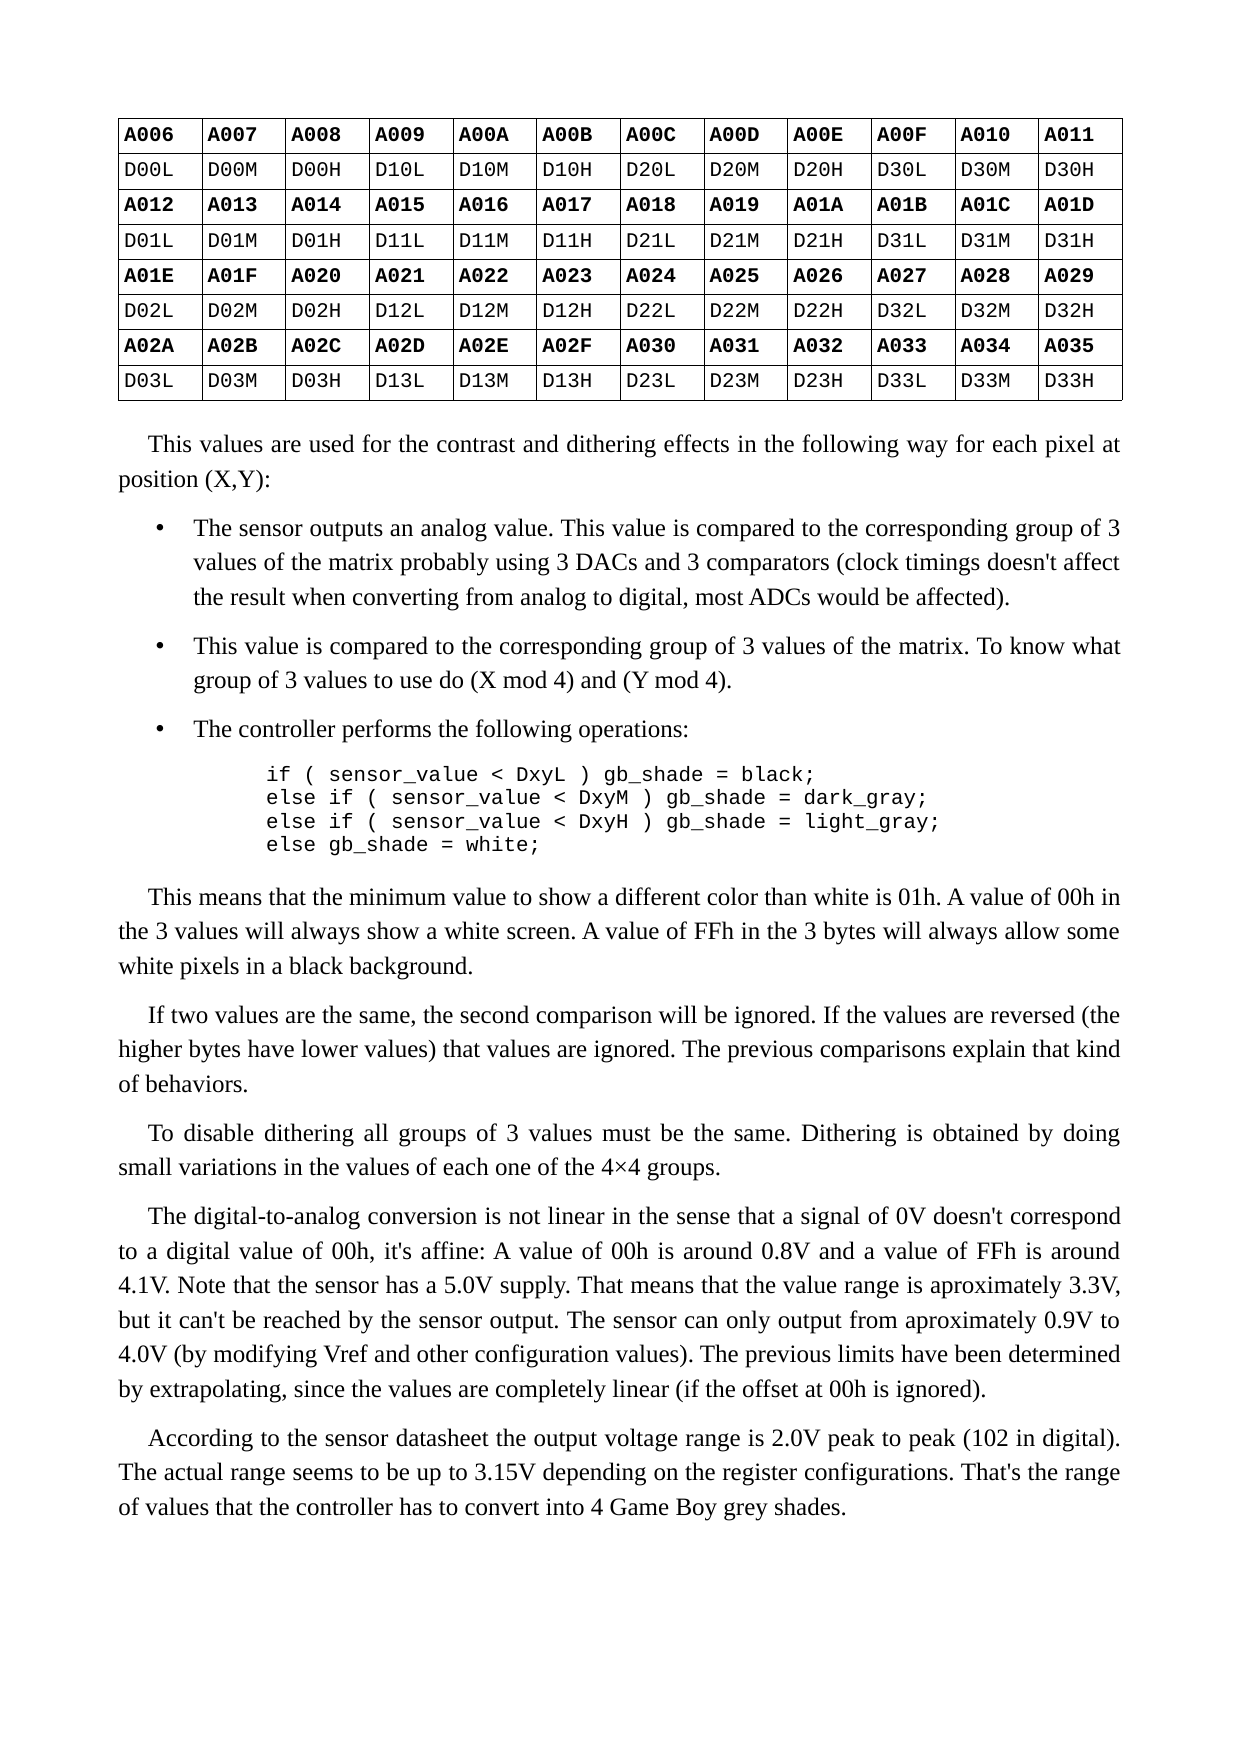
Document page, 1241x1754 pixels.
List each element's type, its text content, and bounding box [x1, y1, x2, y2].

table_cell D30H [1039, 154, 1122, 188]
table_cell D31H [1039, 225, 1122, 259]
text if ( sensor_value < DxyL ) gb_shade = black; [118, 763, 1122, 787]
table_cell D00H [286, 154, 369, 188]
table_cell A015 [370, 190, 453, 224]
table_cell A035 [1039, 330, 1122, 364]
list This value is compared to the corresponding group of 3 values of the matrix. To know what group of 3 values to use do (X mod 4) and (Y mod 4). [156, 631, 1122, 694]
table_cell A020 [286, 260, 369, 294]
table_header A008 [286, 119, 369, 153]
table_header A00D [705, 119, 787, 153]
table_cell A026 [788, 260, 871, 294]
text If two values are the same, the second comparison will be ignored. If the values are reversed (the higher bytes have lower values) that values are ignored. The previous comparisons explain that kind of behaviors. [118, 1000, 1122, 1097]
table_cell A018 [621, 190, 704, 224]
table_cell D20L [621, 154, 704, 188]
table_cell A01E [119, 260, 202, 294]
text else if ( sensor_value < DxyM ) gb_shade = dark_gray; [118, 787, 1122, 811]
table_cell D02H [286, 295, 369, 329]
text This means that the minimum value to show a different color than white is 01h. A value of 00h in the 3 values will always show a white screen. A value of FFh in the 3 bytes will always allow some white pixels in a black background. [118, 882, 1122, 979]
table_cell D12M [454, 295, 536, 329]
table_cell A024 [621, 260, 704, 294]
table_cell A033 [872, 330, 955, 364]
table_cell D32H [1039, 295, 1122, 329]
table_cell A030 [621, 330, 704, 364]
table_cell A014 [286, 190, 369, 224]
table_cell A013 [203, 190, 285, 224]
table_cell A029 [1039, 260, 1122, 294]
table_cell D31L [872, 225, 955, 259]
table_cell A025 [705, 260, 787, 294]
table_cell D21H [788, 225, 871, 259]
table_cell A023 [537, 260, 620, 294]
table_cell D03M [203, 366, 285, 400]
table_cell A01B [872, 190, 955, 224]
table_cell A012 [119, 190, 202, 224]
table_cell A032 [788, 330, 871, 364]
table_cell D10L [370, 154, 453, 188]
list The controller performs the following operations: [156, 714, 1122, 743]
table_cell D00L [119, 154, 202, 188]
table_cell D20M [705, 154, 787, 188]
table_cell D22L [621, 295, 704, 329]
table_cell A022 [454, 260, 536, 294]
table_cell D10M [454, 154, 536, 188]
table_cell A02C [286, 330, 369, 364]
table_cell A02A [119, 330, 202, 364]
table_cell A031 [705, 330, 787, 364]
table_cell A017 [537, 190, 620, 224]
table_cell A02E [454, 330, 536, 364]
table_cell D00M [203, 154, 285, 188]
text else gb_shade = white; [118, 834, 1122, 858]
table_header A00F [872, 119, 955, 153]
table_cell D11H [537, 225, 620, 259]
table_cell D23L [621, 366, 704, 400]
table_cell D32L [872, 295, 955, 329]
text This values are used for the contrast and dithering effects in the following way for each pixel at position (X,Y): [118, 429, 1122, 493]
table_cell D32M [956, 295, 1038, 329]
table_cell D33L [872, 366, 955, 400]
table_cell D33H [1039, 366, 1122, 400]
table_cell D02M [203, 295, 285, 329]
table_cell A016 [454, 190, 536, 224]
table_cell A021 [370, 260, 453, 294]
table_cell D03L [119, 366, 202, 400]
table_cell D13H [537, 366, 620, 400]
table_cell D12H [537, 295, 620, 329]
table_cell A02D [370, 330, 453, 364]
table_header A00B [537, 119, 620, 153]
table_cell A01A [788, 190, 871, 224]
table_cell D20H [788, 154, 871, 188]
text else if ( sensor_value < DxyH ) gb_shade = light_gray; [118, 811, 1122, 834]
table_cell D30L [872, 154, 955, 188]
table_cell A02F [537, 330, 620, 364]
table_cell D02L [119, 295, 202, 329]
table_cell D11M [454, 225, 536, 259]
table_cell A01C [956, 190, 1038, 224]
table_cell D12L [370, 295, 453, 329]
table_cell D21M [705, 225, 787, 259]
table_header A00C [621, 119, 704, 153]
table_cell A034 [956, 330, 1038, 364]
table_cell D22M [705, 295, 787, 329]
table_cell D01L [119, 225, 202, 259]
table_cell D33M [956, 366, 1038, 400]
text To disable dithering all groups of 3 values must be the same. Dithering is obtained by doing small variations in the values of each one of the 4×4 groups. [118, 1118, 1122, 1181]
text According to the sensor datasheet the output voltage range is 2.0V peak to peak (102 in digital). The actual range seems to be up to 3.15V depending on the register configurations. That's the range of values that the controller has to convert into 4 Game Boy grey shades. [118, 1423, 1122, 1521]
table_header A011 [1039, 119, 1122, 153]
table_header A009 [370, 119, 453, 153]
table_cell A01F [203, 260, 285, 294]
table_header A010 [956, 119, 1038, 153]
table_cell D11L [370, 225, 453, 259]
table_header A00E [788, 119, 871, 153]
table_cell D03H [286, 366, 369, 400]
table_cell A01D [1039, 190, 1122, 224]
table_cell D23H [788, 366, 871, 400]
text The digital-to-analog conversion is not linear in the sense that a signal of 0V doesn't correspond to a digital value of 00h, it's affine: A value of 00h is around 0.8V and a value of FFh is around 4.1V. Note that the sensor has a 5.0V supply. That means that the value range is aproximately 3.3V, but it can't be reached by the sensor output. The sensor can only output from aproximately 0.9V to 4.0V (by modifying Vref and other configuration values). The previous limits have been determined by extrapolating, since the values are completely linear (if the offset at 00h is ignored). [118, 1201, 1122, 1402]
table_cell A02B [203, 330, 285, 364]
table_header A006 [119, 119, 202, 153]
table_header A00A [454, 119, 536, 153]
table_cell D01M [203, 225, 285, 259]
table_cell D13M [454, 366, 536, 400]
table_cell A028 [956, 260, 1038, 294]
table_cell A027 [872, 260, 955, 294]
table_cell D01H [286, 225, 369, 259]
table_cell D10H [537, 154, 620, 188]
table_cell D21L [621, 225, 704, 259]
table_cell D31M [956, 225, 1038, 259]
list The sensor outputs an analog value. This value is compared to the corresponding group of 3 values of the matrix probably using 3 DACs and 3 comparators (clock timings doesn't affect the result when converting from analog to digital, most ADCs would be affected). [156, 513, 1122, 611]
table_cell D23M [705, 366, 787, 400]
table_cell D22H [788, 295, 871, 329]
table_cell A019 [705, 190, 787, 224]
table_cell D13L [370, 366, 453, 400]
table_cell D30M [956, 154, 1038, 188]
table_header A007 [203, 119, 285, 153]
